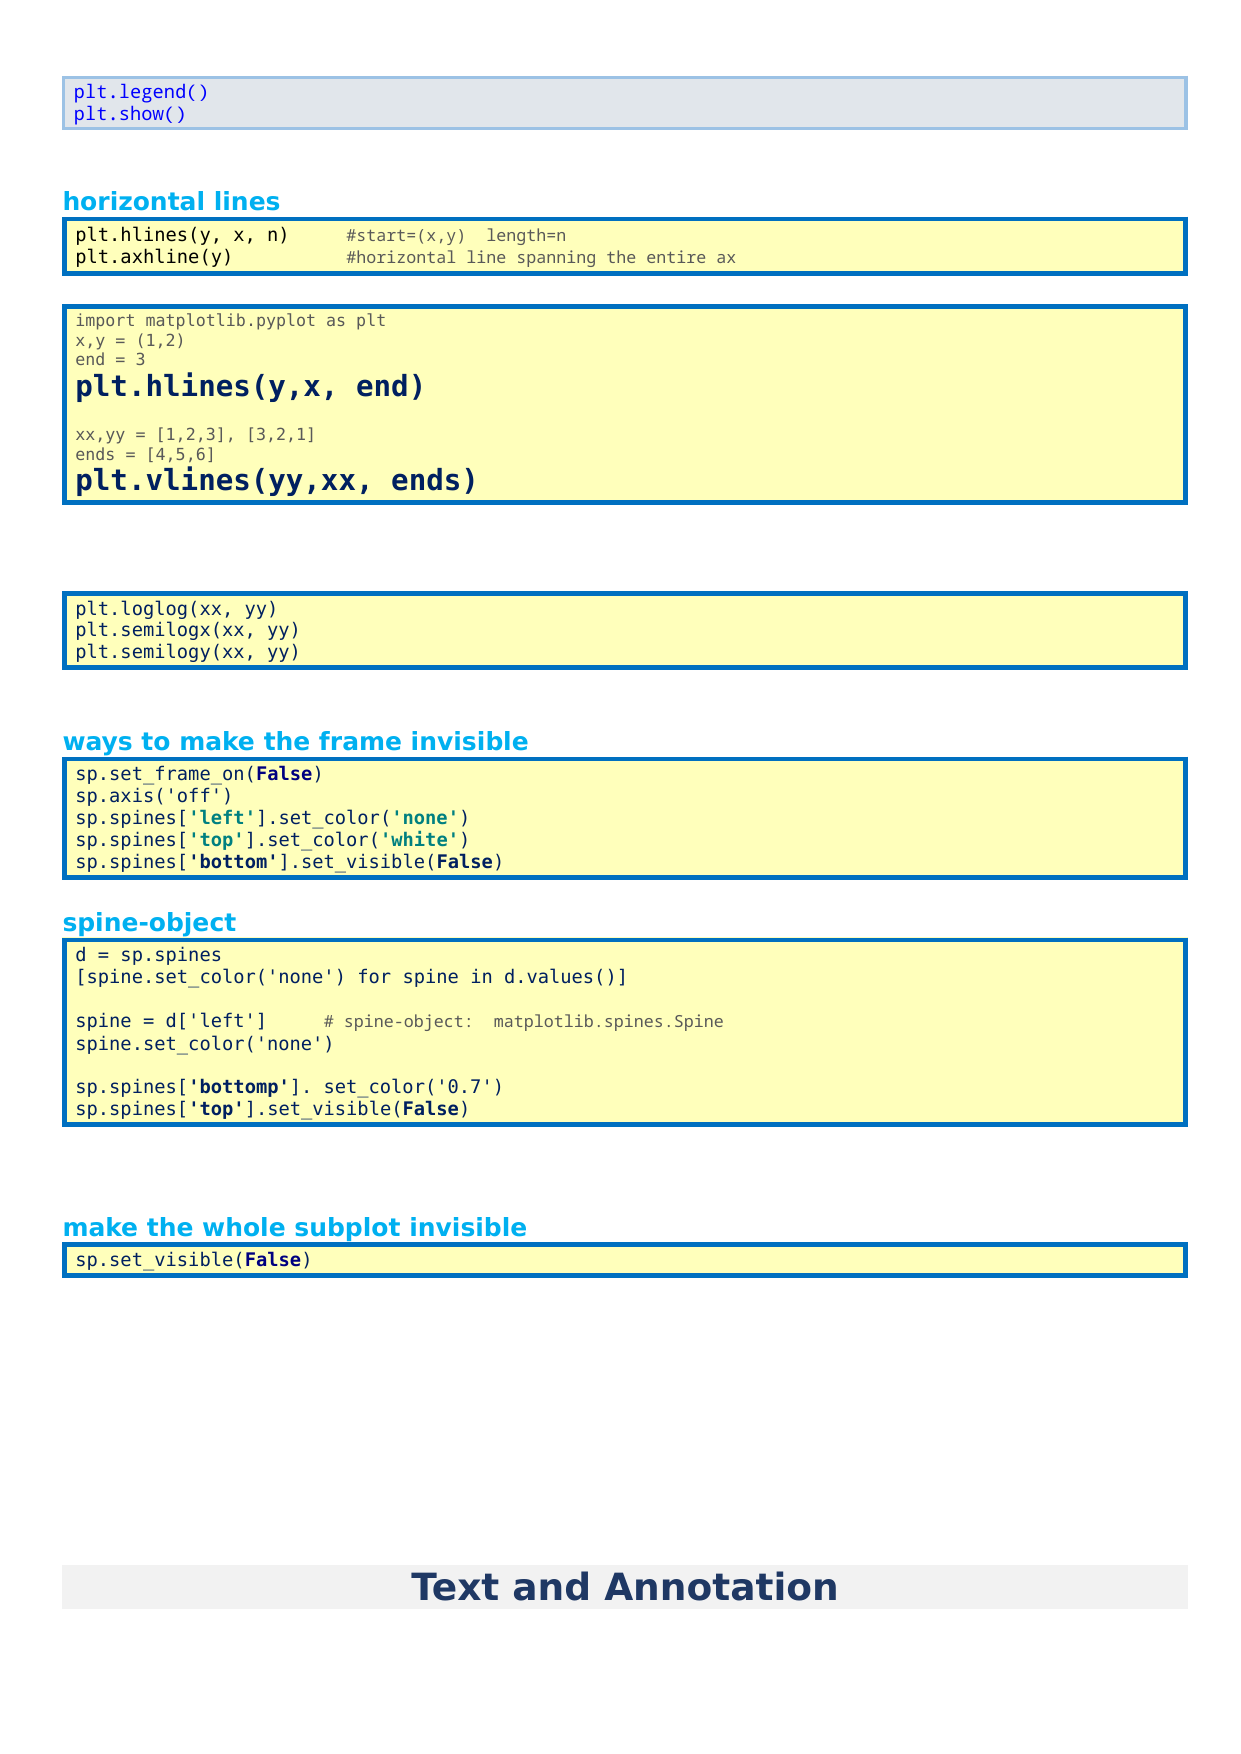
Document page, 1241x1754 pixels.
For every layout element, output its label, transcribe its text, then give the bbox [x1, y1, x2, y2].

text plt.hlines(y,x, end) [67, 362, 1183, 396]
title make the whole subplot invisible [62, 1213, 1188, 1242]
text spine = d['left'] # spine-object: matplotlib.spines.Spine [67, 1003, 1183, 1026]
subtitle Text and Annotation [62, 1565, 1188, 1609]
text plt.hlines(y, x, n) #start=(x,y) length=n plt.axhline(y) #horizontal line spanning the entire ax [67, 221, 1183, 271]
text sp.spines['top'].set_visible(False) [67, 1091, 1183, 1122]
text sp.spines['bottomp']. set_color('0.7') [67, 1069, 1183, 1091]
text xx,yy = [1,2,3], [3,2,1] [67, 418, 1183, 438]
text import matplotlib.pyplot as plt [67, 309, 1183, 324]
text sp.set_visible(False) [67, 1247, 1183, 1273]
text sp.spines['left'].set_color('none') [67, 800, 1183, 822]
text plt.semilogx(xx, yy) [67, 613, 1183, 634]
text plt.vlines(yy,xx, ends) [67, 457, 1183, 500]
title horizontal lines [62, 187, 1188, 217]
text sp.spines['top'].set_color('white') [67, 822, 1183, 844]
text sp.set_frame_on(False) sp.axis('off') [67, 761, 1183, 800]
text plt.semilogy(xx, yy) [67, 634, 1183, 665]
text end = 3 [67, 343, 1183, 362]
text x,y = (1,2) [67, 324, 1183, 343]
title spine-object [62, 908, 1188, 937]
text spine.set_color('none') [67, 1026, 1183, 1048]
text [spine.set_color('none') for spine in d.values()] [67, 959, 1183, 981]
text plt.loglog(xx, yy) [67, 596, 1183, 613]
text sp.spines['bottom'].set_visible(False) [67, 844, 1183, 875]
text plt.legend() plt.show() [65, 79, 1184, 127]
text d = sp.spines [67, 942, 1183, 959]
text ends = [4,5,6] [67, 438, 1183, 457]
title ways to make the frame invisible [62, 727, 1188, 757]
